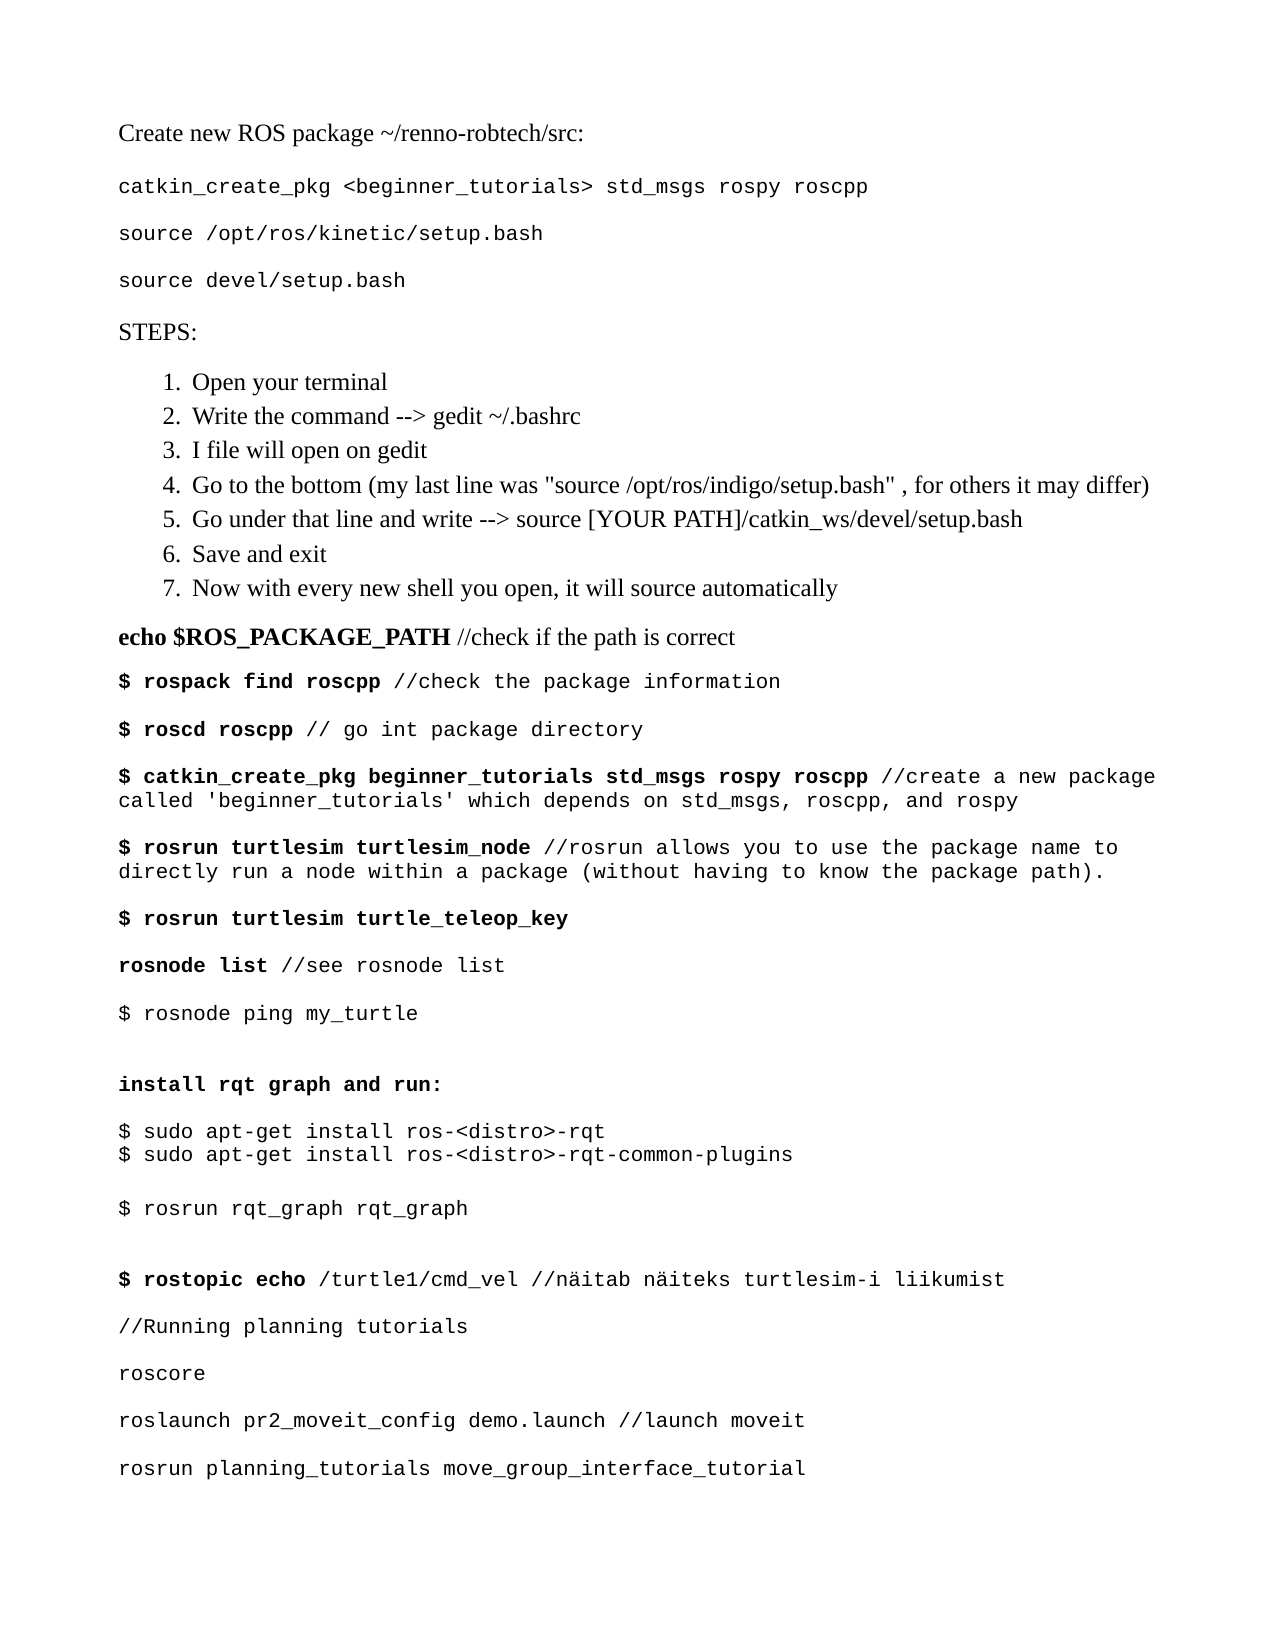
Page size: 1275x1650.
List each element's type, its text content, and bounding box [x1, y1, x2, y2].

text Create new ROS package ~/renno-robtech/src: [118, 118, 1157, 147]
text rosrun planning_tutorials move_group_interface_tutorial [118, 1458, 1157, 1481]
text $ roscd roscpp // go int package directory [118, 719, 1157, 742]
list Write the command --> gedit ~/.bashrc [162, 401, 1157, 430]
text $ rospack find roscpp //check the package information [118, 672, 1157, 695]
text $ sudo apt-get install ros-<distro>-rqt [118, 1121, 1157, 1144]
text source /opt/ros/kinetic/setup.bash [118, 223, 1157, 247]
list Go to the bottom (my last line was "source /opt/ros/indigo/setup.bash" , for others it may differ) [162, 470, 1157, 499]
text $ rosrun turtlesim turtle_teleop_key [118, 908, 1157, 932]
text $ rostopic echo /turtle1/cmd_vel //näitab näiteks turtlesim-i liikumist [118, 1268, 1157, 1292]
list Now with every new shell you open, it will source automatically [162, 573, 1157, 602]
text echo $ROS_PACKAGE_PATH //check if the path is correct [118, 622, 1157, 651]
text rosnode list //see rosnode list [118, 955, 1157, 979]
text //Running planning tutorials [118, 1316, 1157, 1339]
text roscore [118, 1363, 1157, 1387]
text STEPS: [118, 317, 1157, 346]
text $ rosnode ping my_turtle [118, 1003, 1157, 1026]
text roslaunch pr2_moveit_config demo.launch //launch moveit [118, 1410, 1157, 1434]
list Go under that line and write --> source [YOUR PATH]/catkin_ws/devel/setup.bash [162, 504, 1157, 533]
text $ rosrun turtlesim turtlesim_node //rosrun allows you to use the package name to directly run a node within a package (without having to know the package path). [118, 837, 1157, 884]
text catkin_create_pkg <beginner_tutorials> std_msgs rospy roscpp [118, 176, 1157, 199]
text $ sudo apt-get install ros-<distro>-rqt-common-plugins [118, 1144, 1157, 1168]
text $ rosrun rqt_graph rqt_graph [118, 1198, 1157, 1221]
list Open your terminal [162, 367, 1157, 395]
text $ catkin_create_pkg beginner_tutorials std_msgs rospy roscpp //create a new package called 'beginner_tutorials' which depends on std_msgs, roscpp, and rospy [118, 766, 1157, 813]
text install rqt graph and run: [118, 1073, 1157, 1097]
list Save and exit [162, 539, 1157, 568]
list I file will open on gedit [162, 436, 1157, 464]
text source devel/setup.bash [118, 270, 1157, 294]
